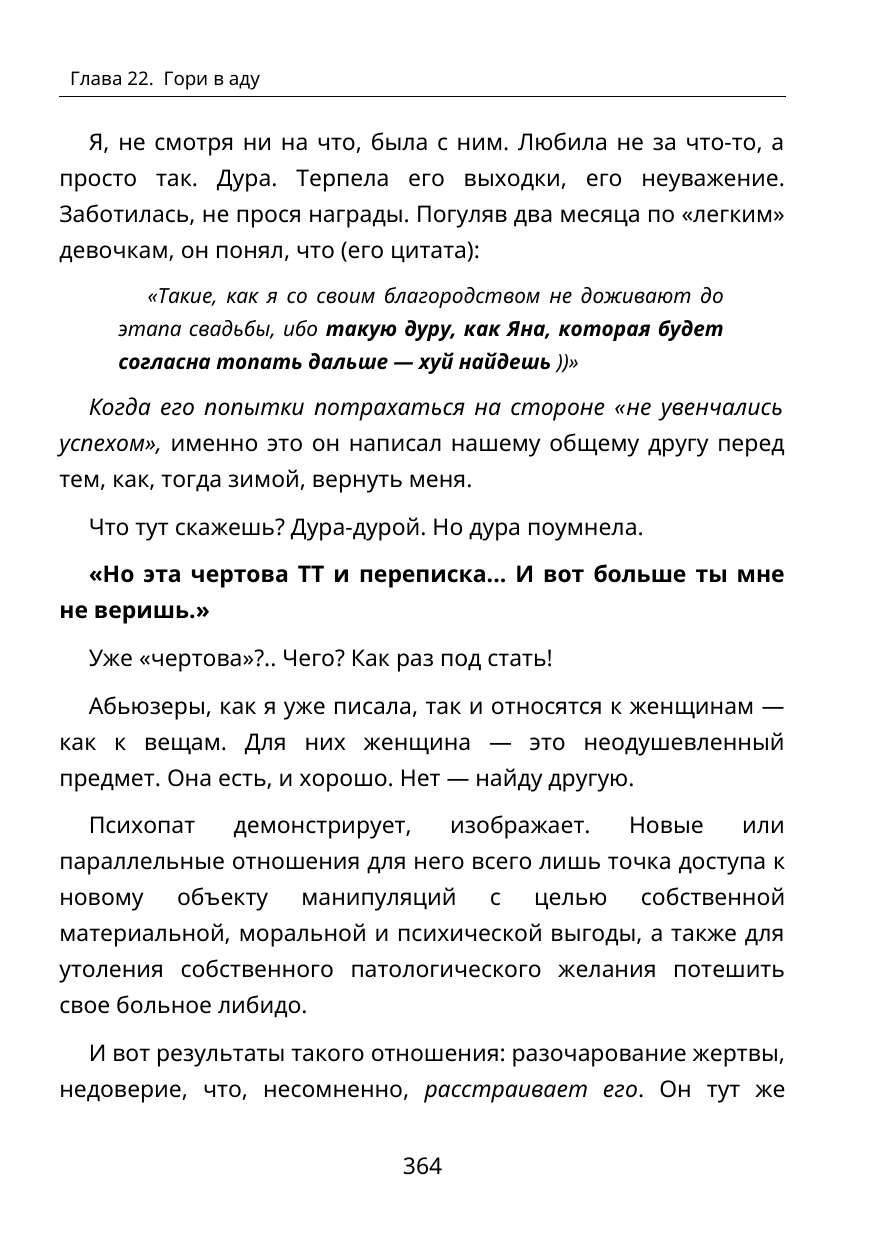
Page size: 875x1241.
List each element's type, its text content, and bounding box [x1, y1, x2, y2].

text Когда его попытки потрахаться на стороне «не увенчались успехом», именно это он написал нашему общему другу перед тем, как, тогда зимой, вернуть меня. [59, 391, 786, 494]
text Я, не смотря ни на что, была с ним. Любила не за что-то, а просто так. Дура. Терпела его выходки, его неуважение. Заботилась, не прося награды. Погуляв два месяца по «легким» девочкам, он понял, что (его цитата): [59, 126, 786, 265]
text «Такие, как я со своим благородством не доживают до этапа свадьбы, ибо такую дуру, как Яна, которая будет согласна топать дальше — хуй найдешь ))» [118, 282, 727, 375]
text Что тут скажешь? Дура-дурой. Но дура поумнела. [59, 511, 786, 542]
text Психопат демонстрирует, изображает. Новые или параллельные отношения для него всего лишь точка доступа к новому объекту манипуляций с целью собственной материальной, моральной и психической выгоды, а также для утоления собственного патологического желания потешить свое больное либидо. [59, 809, 786, 1020]
text И вот результаты такого отношения: разочарование жертвы, недоверие, что, несомненно, расстраивает его. Он тут же [59, 1037, 786, 1104]
text Уже «чертова»?.. Чего? Как раз под стать! [59, 642, 786, 673]
text Абьюзеры, как я уже писала, так и относятся к женщинам — как к вещам. Для них женщина — это неодушевленный предмет. Она есть, и хорошо. Нет — найду другую. [59, 690, 786, 793]
text «Но эта чертова ТТ и переписка... И вот больше ты мне не веришь.» [59, 558, 786, 626]
